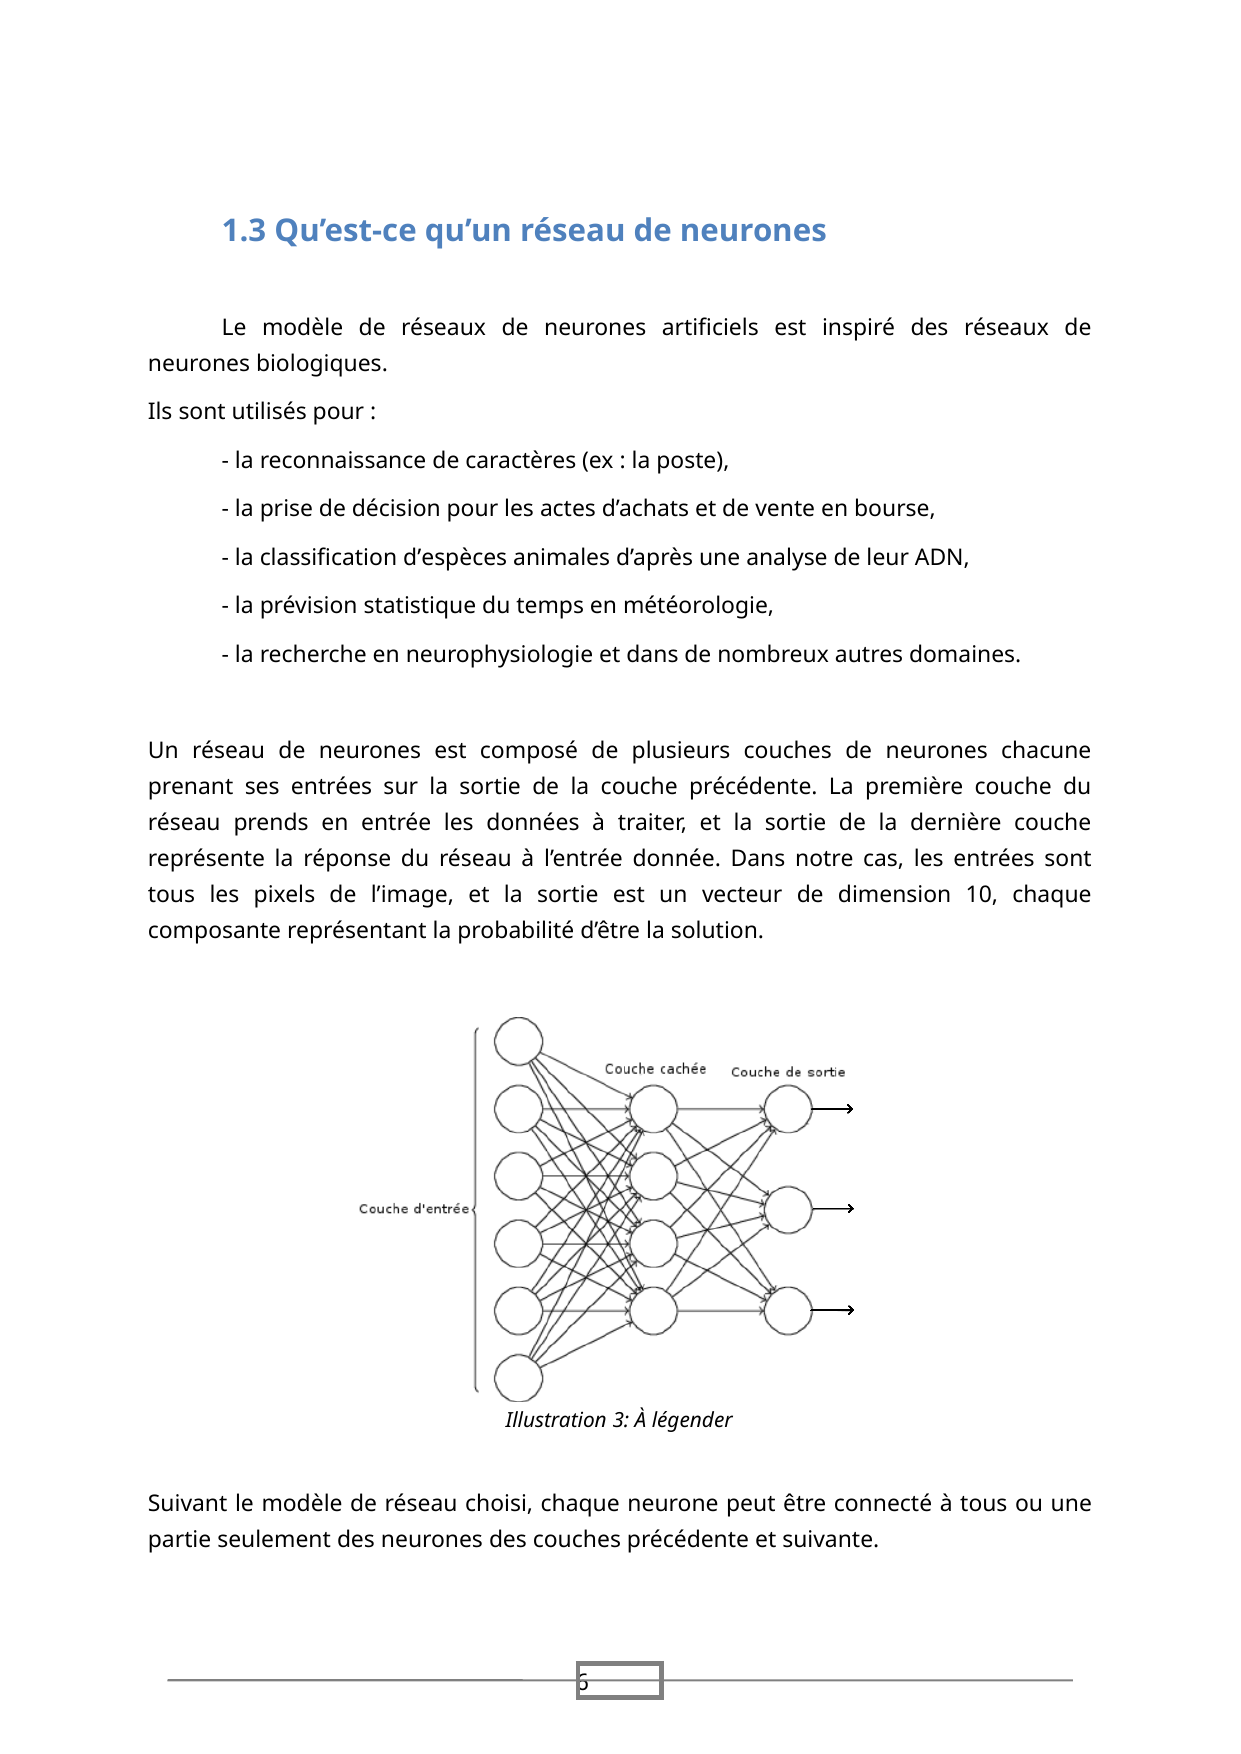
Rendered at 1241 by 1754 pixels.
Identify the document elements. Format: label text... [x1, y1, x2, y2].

text - la reconnaissance de caractères (ex : la poste), [148, 444, 1093, 475]
text - la prévision statistique du temps en météorologie, [148, 589, 1093, 620]
text Un réseau de neurones est composé de plusieurs couches de neurones chacune prenant ses entrées sur la sortie de la couche précédente. La première couche du réseau prends en entrée les données à traiter, et la sortie de la dernière couche représente la réponse du réseau à l’entrée donnée. Dans notre cas, les entrées sont tous les pixels de l’image, et la sortie est un vecteur de dimension 10, chaque composante représentant la probabilité d’être la solution. [148, 734, 1093, 945]
subtitle 1.3 Qu’est-ce qu’un réseau de neurones [221, 208, 1093, 251]
text - la classification d’espèces animales d’après une analyse de leur ADN, [148, 541, 1093, 572]
text Suivant le modèle de réseau choisi, chaque neurone peut être connecté à tous ou une partie seulement des neurones des couches précédente et suivante. [148, 1487, 1093, 1554]
text Ils sont utilisés pour : [148, 395, 1093, 427]
text Le modèle de réseaux de neurones artificiels est inspiré des réseaux de neurones biologiques. [148, 311, 1093, 378]
text - la recherche en neurophysiologie et dans de nombreux autres domaines. [148, 637, 1093, 669]
text - la prise de décision pour les actes d’achats et de vente en bourse, [148, 492, 1093, 523]
picture [357, 1017, 884, 1402]
subtitle Illustration 3: À légender [357, 1402, 883, 1434]
